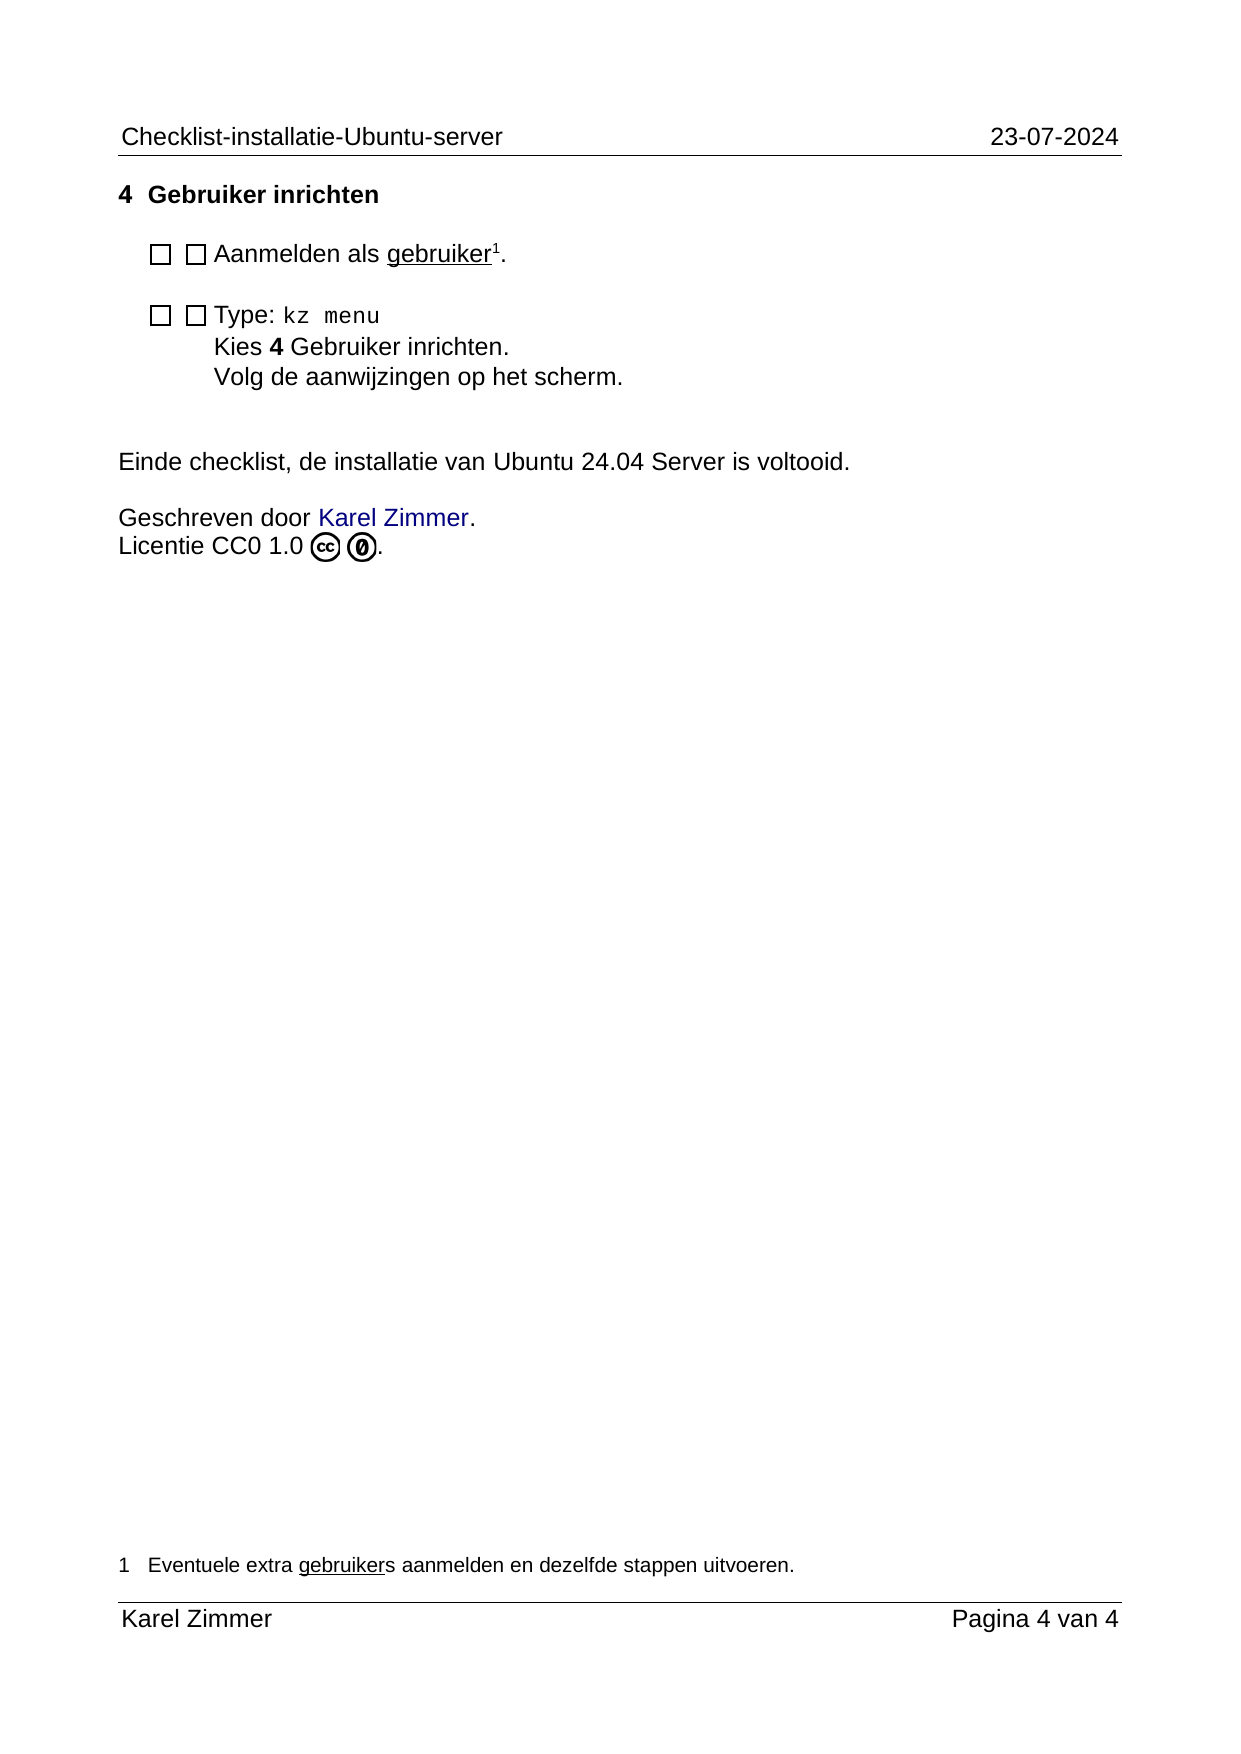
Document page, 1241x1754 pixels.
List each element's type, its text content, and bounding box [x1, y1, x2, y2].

table_cell [142, 300, 177, 332]
text Einde checklist, de installatie van Ubuntu 24.04 Server is voltooid. [118, 448, 1122, 476]
list Gebruiker inrichten [118, 177, 1122, 211]
table_cell [142, 332, 177, 362]
table_cell [177, 362, 213, 392]
table_header [142, 239, 177, 269]
table_header Aanmelden als gebruiker. [213, 239, 1122, 269]
table_cell Type: kz menu [213, 300, 1122, 332]
table_cell [213, 269, 1122, 300]
table_cell [177, 269, 213, 300]
list Licentie CC0 1.0 [118, 532, 310, 562]
table_header [177, 239, 213, 269]
table_cell [177, 300, 213, 332]
table_cell [118, 269, 142, 300]
table_cell [142, 269, 177, 300]
table_cell Kies 4 Gebruiker inrichten. [213, 332, 1122, 362]
table_cell [177, 332, 213, 362]
table_cell [118, 300, 142, 332]
table_header [118, 239, 142, 269]
table_cell Volg de aanwijzingen op het scherm. [213, 362, 1122, 392]
picture [347, 532, 377, 562]
table_cell [142, 362, 177, 392]
list . [377, 532, 1122, 562]
picture [310, 532, 340, 562]
table_cell [118, 332, 142, 362]
table_cell [118, 362, 142, 392]
list Geschreven door Karel Zimmer. [118, 504, 1122, 532]
